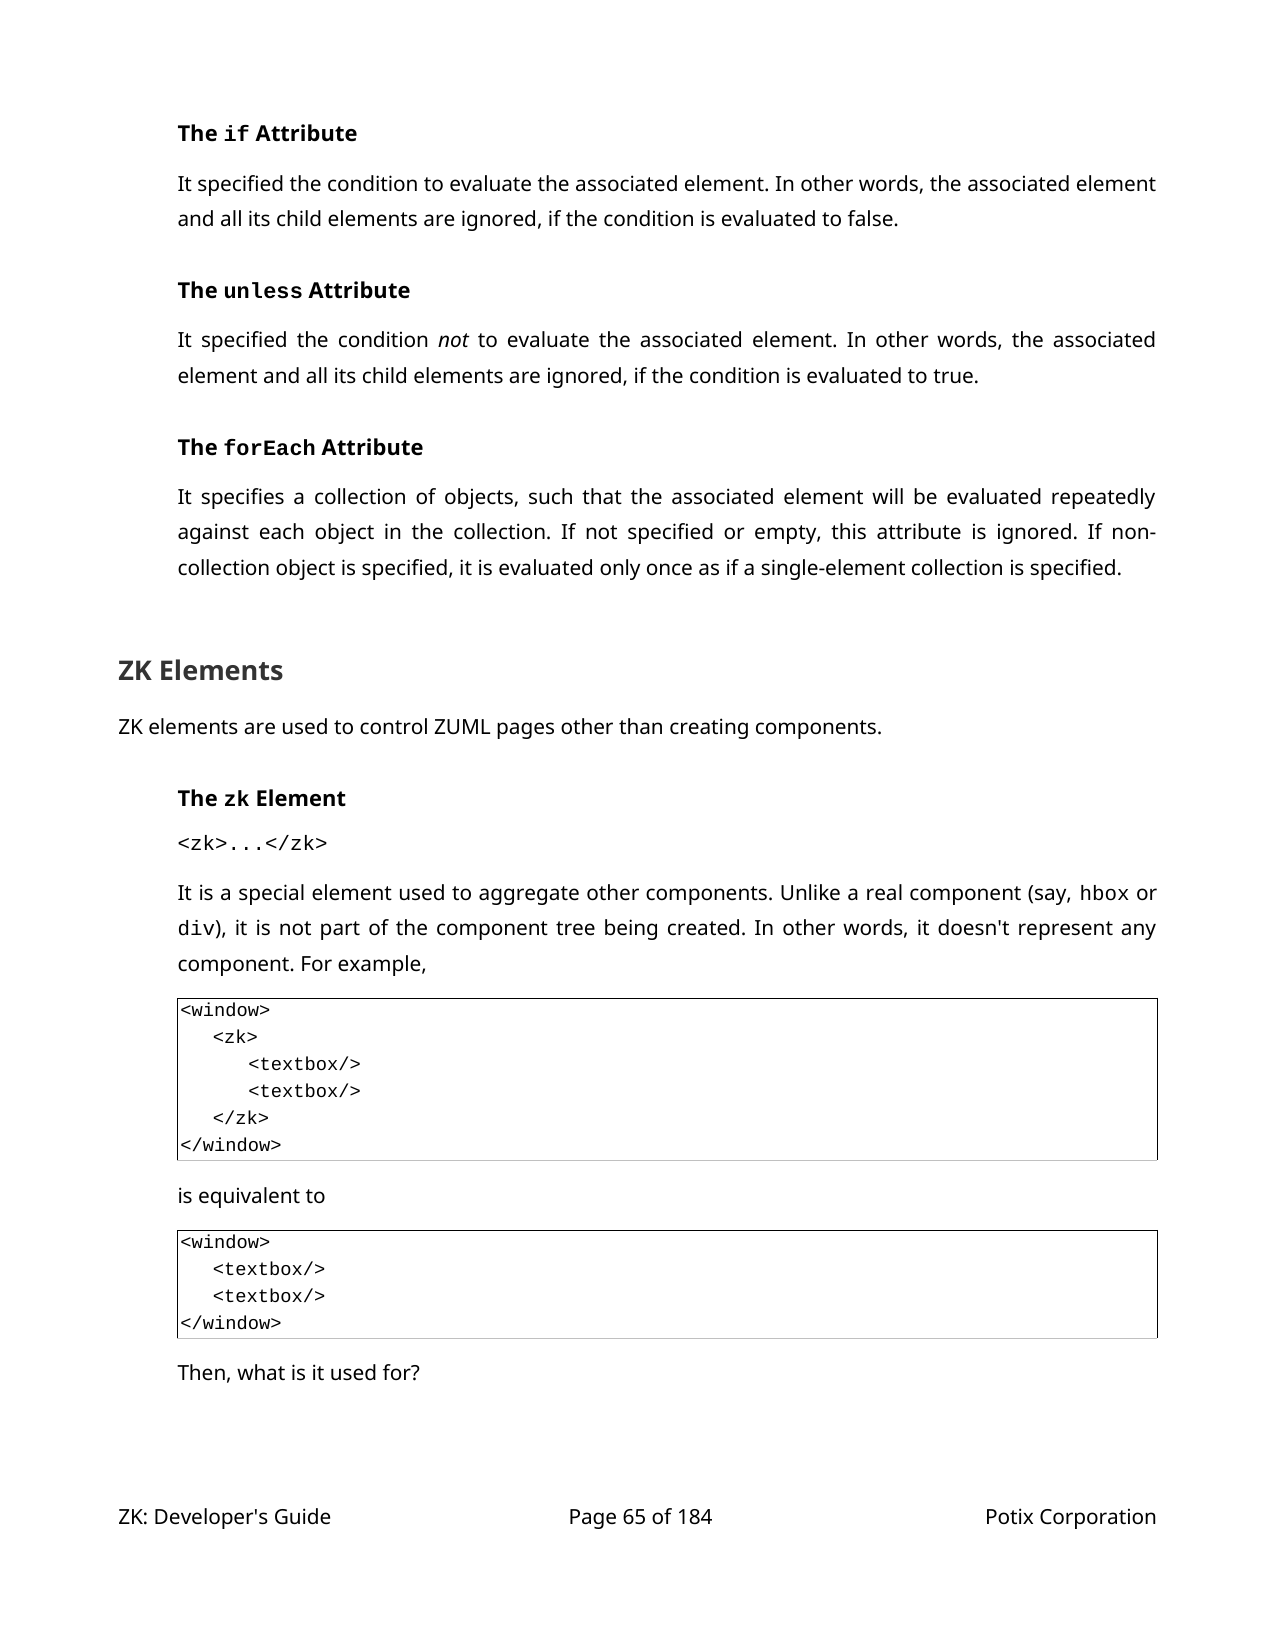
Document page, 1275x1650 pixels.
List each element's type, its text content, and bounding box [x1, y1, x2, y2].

text </window> [178, 1311, 1157, 1338]
text It specifies a collection of objects, such that the associated element will be evaluated repeatedly against each object in the collection. If not specified or empty, this attribute is ignored. If non-collection object is specified, it is evaluated only once as if a single-element collection is specified. [177, 482, 1157, 581]
subtitle The if Attribute [177, 118, 1157, 148]
text <zk> [178, 1025, 1157, 1049]
text It specified the condition to evaluate the associated element. In other words, the associated element and all its child elements are ignored, if the condition is evaluated to false. [177, 169, 1157, 232]
text ZK elements are used to control ZUML pages other than creating components. [118, 712, 1157, 740]
text It specified the condition not to evaluate the associated element. In other words, the associated element and all its child elements are ignored, if the condition is evaluated to true. [177, 326, 1157, 389]
subtitle The forEach Attribute [177, 431, 1157, 462]
subtitle ZK Elements [118, 652, 1157, 688]
subtitle The unless Attribute [177, 275, 1157, 305]
text <window> [178, 999, 1157, 1022]
subtitle The zk Element [177, 783, 1157, 813]
text <window> [178, 1231, 1157, 1254]
text <textbox/> <textbox/> [178, 1257, 1157, 1308]
text It is a special element used to aggregate other components. Unlike a real component (say, hbox or div), it is not part of the component tree being created. In other words, it doesn't represent any component. For example, [177, 878, 1157, 977]
text Then, what is it used for? [177, 1358, 1157, 1387]
text <zk>...</zk> [177, 833, 1157, 857]
text is equivalent to [177, 1181, 1157, 1209]
text </window> [178, 1133, 1157, 1160]
text </zk> [178, 1106, 1157, 1130]
text <textbox/> <textbox/> [178, 1052, 1157, 1103]
